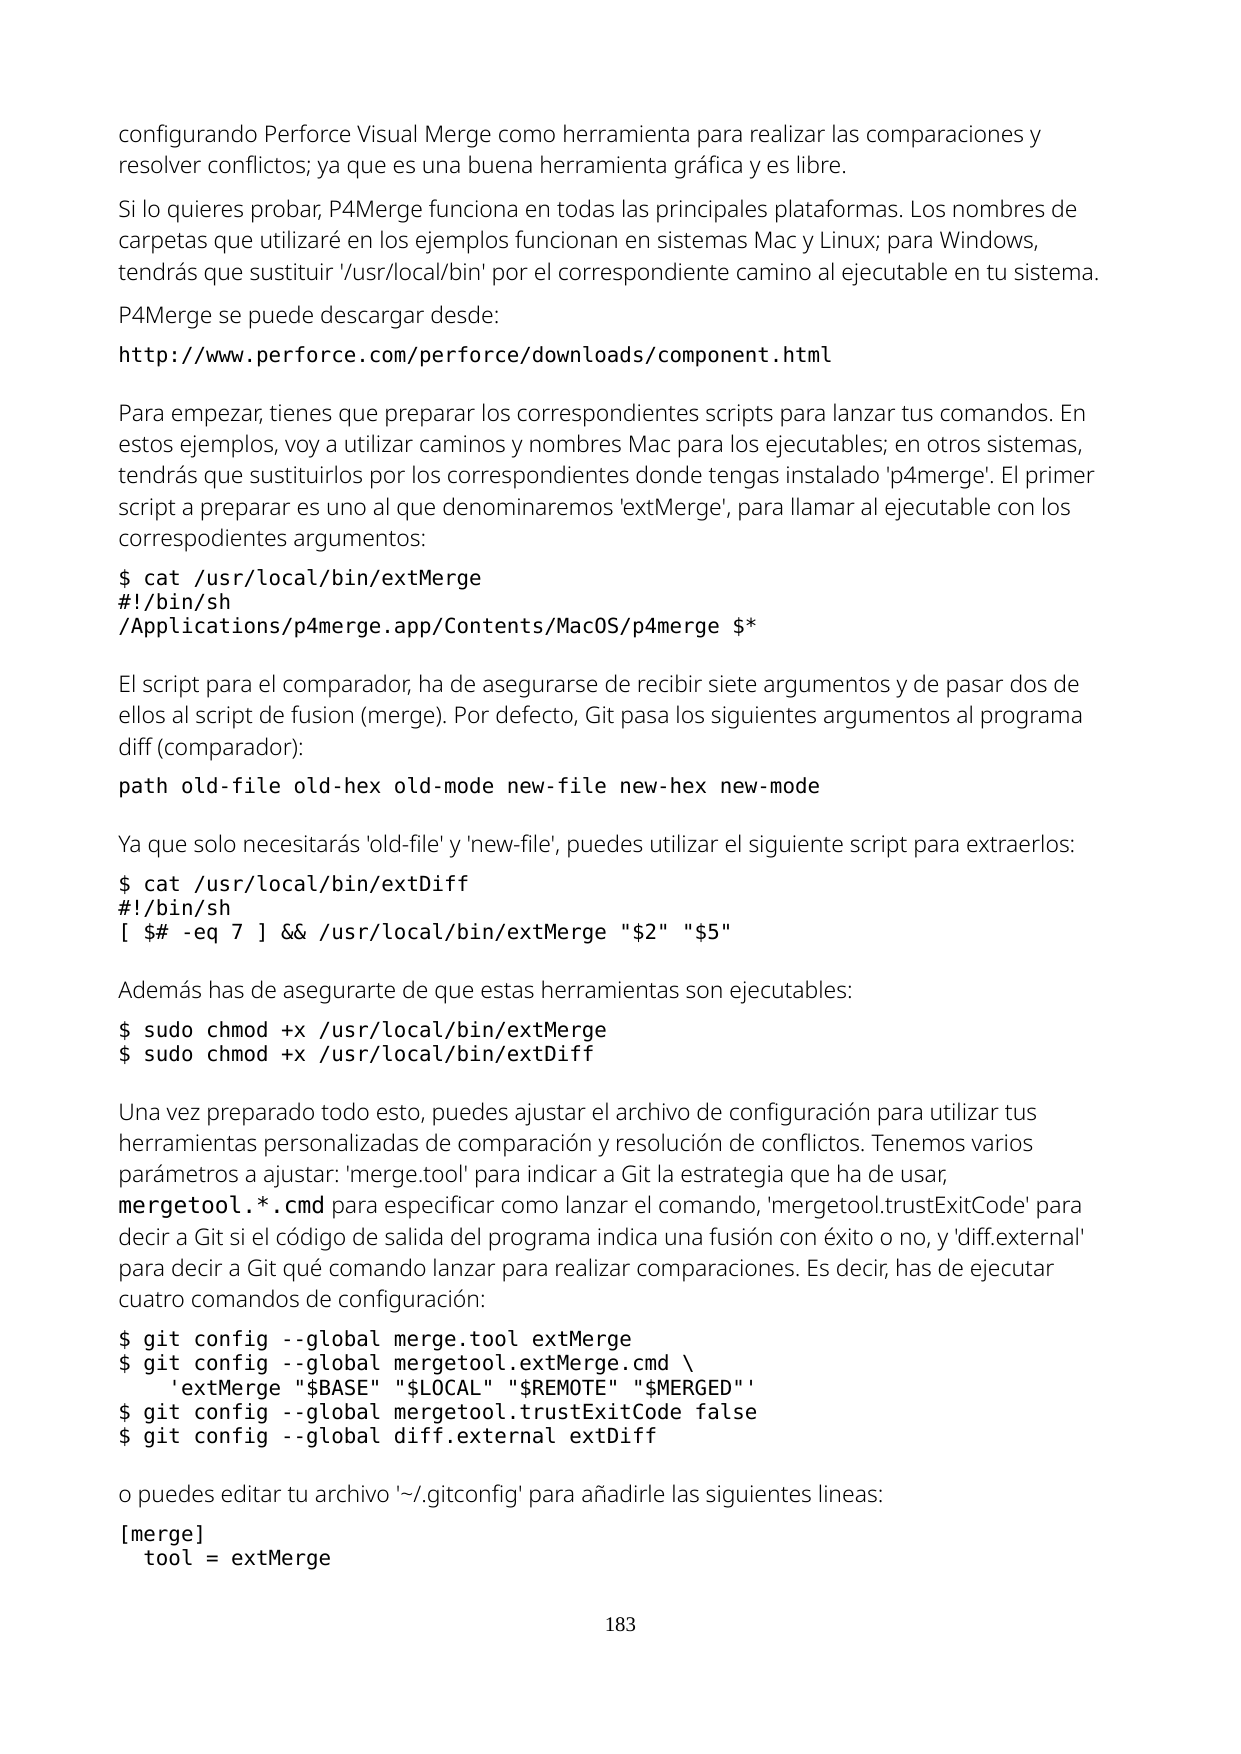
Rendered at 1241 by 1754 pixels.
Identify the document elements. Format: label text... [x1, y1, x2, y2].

text El script para el comparador, ha de asegurarse de recibir siete argumentos y de pasar dos de ellos al script de fusion (merge). Por defecto, Git pasa los siguientes argumentos al programa diff (comparador): [118, 668, 1122, 762]
text $ git config --global diff.external extDiff [118, 1424, 1122, 1448]
text /Applications/p4merge.app/Contents/MacOS/p4merge $* [118, 614, 1122, 638]
text $ cat /usr/local/bin/extMerge [118, 566, 1122, 590]
text 'extMerge "$BASE" "$LOCAL" "$REMOTE" "$MERGED"' [118, 1376, 1122, 1400]
text $ git config --global mergetool.extMerge.cmd \ [118, 1351, 1122, 1376]
text $ git config --global merge.tool extMerge [118, 1327, 1122, 1351]
text $ sudo chmod +x /usr/local/bin/extMerge [118, 1018, 1122, 1042]
text tool = extMerge [118, 1546, 1122, 1570]
text Una vez preparado todo esto, puedes ajustar el archivo de configuración para utilizar tus herramientas personalizadas de comparación y resolución de conflictos. Tenemos varios parámetros a ajustar: 'merge.tool' para indicar a Git la estrategia que ha de usar, mergetool.*.cmd para especificar como lanzar el comando, 'mergetool.trustExitCode' para decir a Git si el código de salida del programa indica una fusión con éxito o no, y 'diff.external' para decir a Git qué comando lanzar para realizar comparaciones. Es decir, has de ejecutar cuatro comandos de configuración: [118, 1096, 1122, 1314]
text http://www.perforce.com/perforce/downloads/component.html [118, 343, 1122, 367]
text Si lo quieres probar, P4Merge funciona en todas las principales plataformas. Los nombres de carpetas que utilizaré en los ejemplos funcionan en sistemas Mac y Linux; para Windows, tendrás que sustituir '/usr/local/bin' por el correspondiente camino al ejecutable en tu sistema. [118, 193, 1122, 287]
text [ $# -eq 7 ] && /usr/local/bin/extMerge "$2" "$5" [118, 920, 1122, 944]
text #!/bin/sh [118, 590, 1122, 614]
text Además has de asegurarte de que estas herramientas son ejecutables: [118, 974, 1122, 1005]
text configurando Perforce Visual Merge como herramienta para realizar las comparaciones y resolver conflictos; ya que es una buena herramienta gráfica y es libre. [118, 118, 1122, 181]
text #!/bin/sh [118, 896, 1122, 920]
text $ sudo chmod +x /usr/local/bin/extDiff [118, 1042, 1122, 1066]
text Ya que solo necesitarás 'old-file' y 'new-file', puedes utilizar el siguiente script para extraerlos: [118, 828, 1122, 859]
text $ git config --global mergetool.trustExitCode false [118, 1400, 1122, 1424]
text o puedes editar tu archivo '~/.gitconfig' para añadirle las siguientes lineas: [118, 1478, 1122, 1509]
text P4Merge se puede descargar desde: [118, 299, 1122, 331]
text Para empezar, tienes que preparar los correspondientes scripts para lanzar tus comandos. En estos ejemplos, voy a utilizar caminos y nombres Mac para los ejecutables; en otros sistemas, tendrás que sustituirlos por los correspondientes donde tengas instalado 'p4merge'. El primer script a preparar es uno al que denominaremos 'extMerge', para llamar al ejecutable con los correspodientes argumentos: [118, 397, 1122, 553]
text [merge] [118, 1522, 1122, 1546]
text path old-file old-hex old-mode new-file new-hex new-mode [118, 774, 1122, 798]
text $ cat /usr/local/bin/extDiff [118, 872, 1122, 896]
